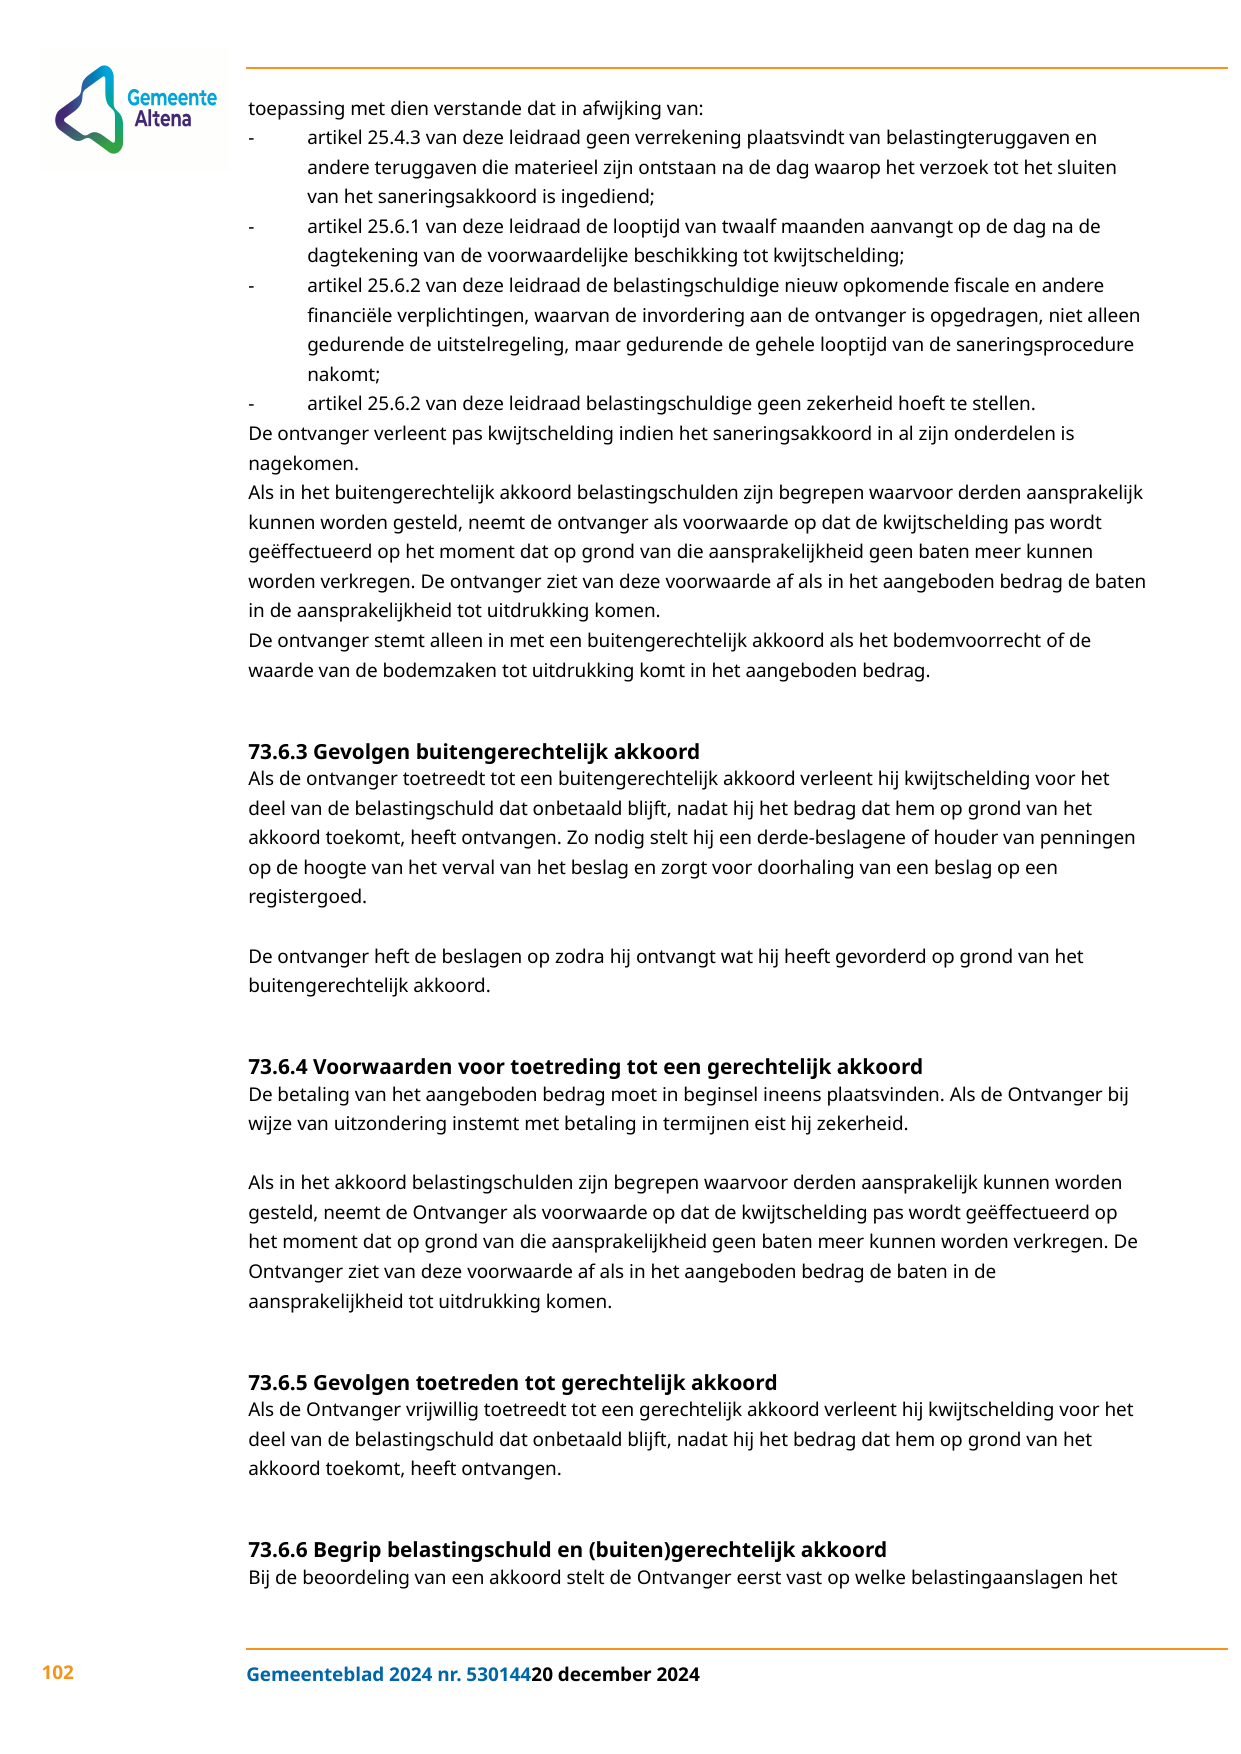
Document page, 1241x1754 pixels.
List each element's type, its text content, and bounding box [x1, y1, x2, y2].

text Als in het akkoord belastingschulden zijn begrepen waarvoor derden aansprakelijk kunnen worden gesteld, neemt de Ontvanger als voorwaarde op dat de kwijtschelding pas wordt geëffectueerd op het moment dat op grond van die aansprakelijkheid geen baten meer kunnen worden verkregen. De Ontvanger ziet van deze voorwaarde af als in het aangeboden bedrag de baten in de aansprakelijkheid tot uitdrukking komen. [248, 1169, 1152, 1314]
picture [41, 47, 231, 172]
text Als de Ontvanger vrijwillig toetreedt tot een gerechtelijk akkoord verleent hij kwijtschelding voor het deel van de belastingschuld dat onbetaald blijft, nadat hij het bedrag dat hem op grond van het akkoord toekomt, heeft ontvangen. [248, 1396, 1152, 1481]
text Als de ontvanger toetreedt tot een buitengerechtelijk akkoord verleent hij kwijtschelding voor het deel van de belastingschuld dat onbetaald blijft, nadat hij het bedrag dat hem op grond van het akkoord toekomt, heeft ontvangen. Zo nodig stelt hij een derde-beslagene of houder van penningen op de hoogte van het verval van het beslag en zorgt voor doorhaling van een beslag op een registergoed. [248, 765, 1152, 909]
text 73.6.6 Begrip belastingschuld en (buiten)gerechtelijk akkoord [248, 1536, 1152, 1564]
text 73.6.3 Gevolgen buitengerechtelijk akkoord [248, 737, 1152, 765]
text Bij de beoordeling van een akkoord stelt de Ontvanger eerst vast op welke belastingaanslagen het [248, 1564, 1152, 1590]
text De ontvanger verleent pas kwijtschelding indien het saneringsakkoord in al zijn onderdelen is nagekomen. [248, 420, 1152, 476]
text De ontvanger stemt alleen in met een buitengerechtelijk akkoord als het bodemvoorrecht of de waarde van de bodemzaken tot uitdrukking komt in het aangeboden bedrag. [248, 627, 1152, 683]
text De ontvanger heft de beslagen op zodra hij ontvangt wat hij heeft gevorderd op grond van het buitengerechtelijk akkoord. [248, 943, 1152, 998]
list artikel 25.6.2 van deze leidraad de belastingschuldige nieuw opkomende fiscale en andere financiële verplichtingen, waarvan de invordering aan de ontvanger is opgedragen, niet alleen gedurende de uitstelregeling, maar gedurende de gehele looptijd van de saneringsprocedure nakomt; [248, 272, 1152, 387]
text Als in het buitengerechtelijk akkoord belastingschulden zijn begrepen waarvoor derden aansprakelijk kunnen worden gesteld, neemt de ontvanger als voorwaarde op dat de kwijtschelding pas wordt geëffectueerd op het moment dat op grond van die aansprakelijkheid geen baten meer kunnen worden verkregen. De ontvanger ziet van deze voorwaarde af als in het aangeboden bedrag de baten in de aansprakelijkheid tot uitdrukking komen. [248, 479, 1152, 623]
list artikel 25.6.2 van deze leidraad belastingschuldige geen zekerheid hoeft te stellen. [248, 391, 1152, 416]
text 73.6.4 Voorwaarden voor toetreding tot een gerechtelijk akkoord [248, 1052, 1152, 1081]
text toepassing met dien verstande dat in afwijking van: [248, 95, 1152, 121]
list artikel 25.4.3 van deze leidraad geen verrekening plaatsvindt van belastingteruggaven en andere teruggaven die materieel zijn ontstaan na de dag waarop het verzoek tot het sluiten van het saneringsakkoord is ingediend; [248, 124, 1152, 209]
text De betaling van het aangeboden bedrag moet in beginsel ineens plaatsvinden. Als de Ontvanger bij wijze van uitzondering instemt met betaling in termijnen eist hij zekerheid. [248, 1081, 1152, 1136]
text 73.6.5 Gevolgen toetreden tot gerechtelijk akkoord [248, 1368, 1152, 1396]
list artikel 25.6.1 van deze leidraad de looptijd van twaalf maanden aanvangt op de dag na de dagtekening van de voorwaardelijke beschikking tot kwijtschelding; [248, 213, 1152, 268]
